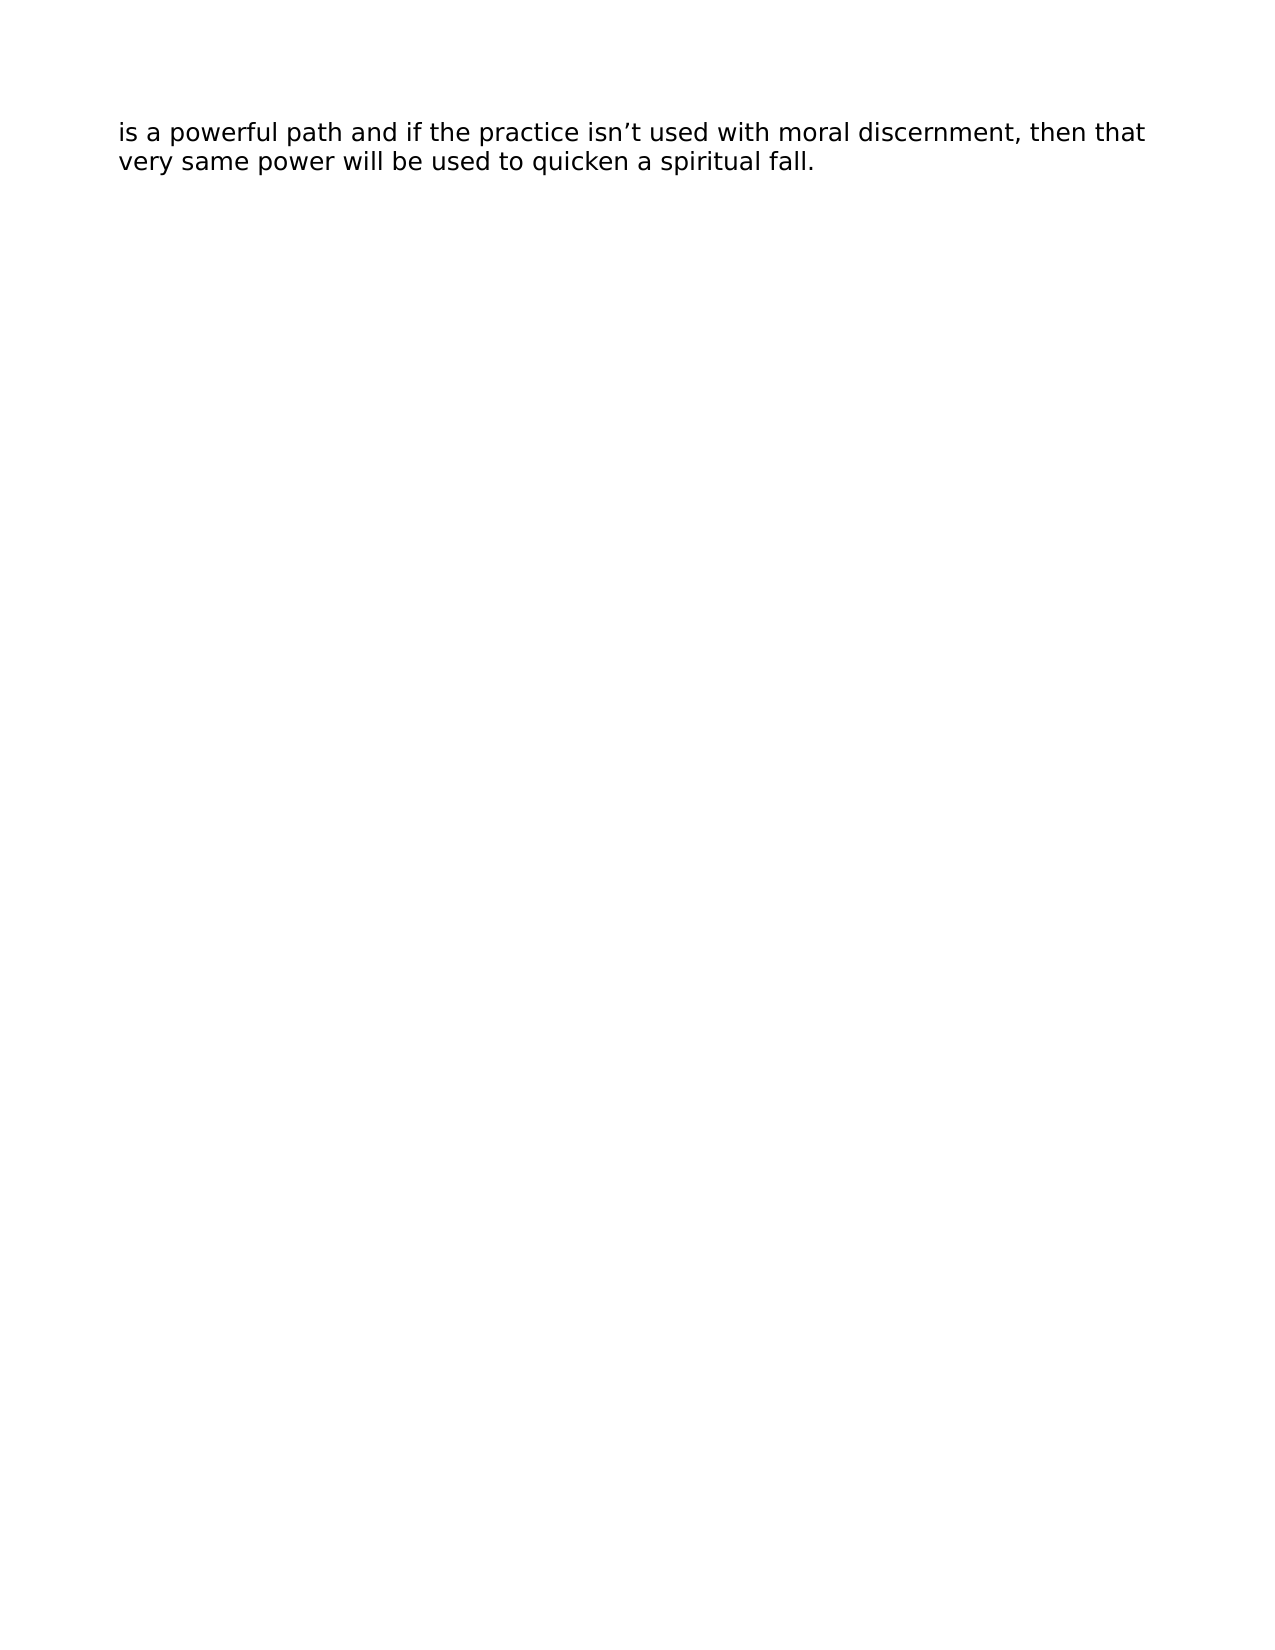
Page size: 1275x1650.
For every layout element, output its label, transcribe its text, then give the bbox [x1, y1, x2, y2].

text is a powerful path and if the practice isn’t used with moral discernment, then that very same power will be used to quicken a spiritual fall. [118, 118, 1157, 176]
